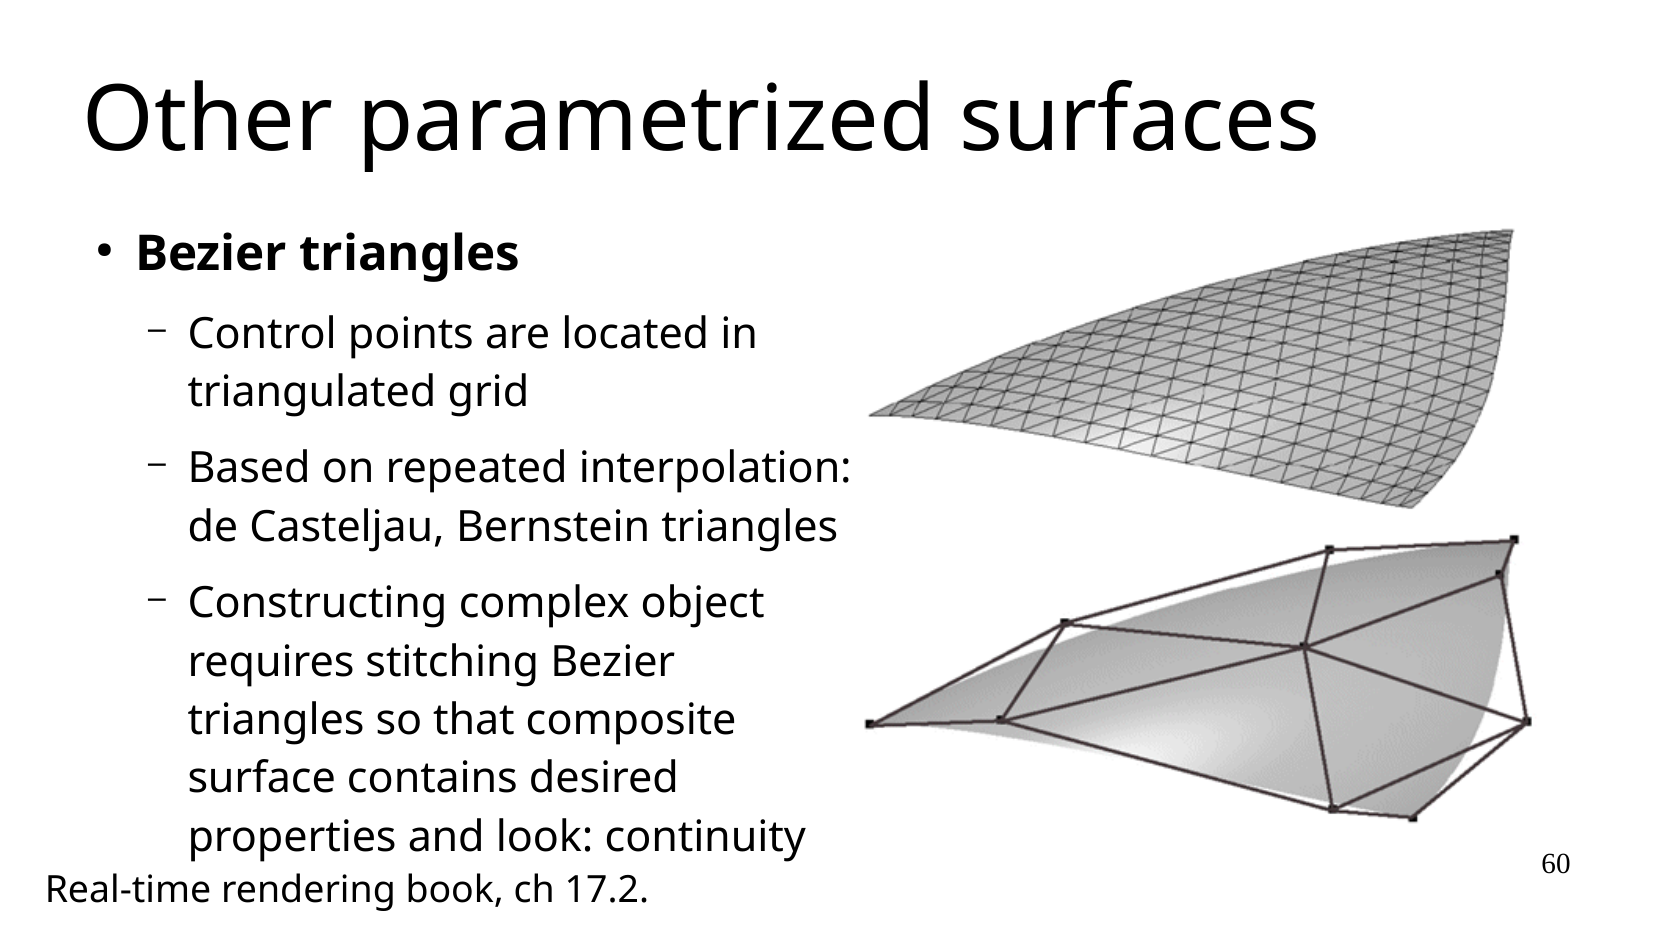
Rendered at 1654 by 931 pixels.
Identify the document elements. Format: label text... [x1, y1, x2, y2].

list Bezier triangles Control points are located in triangulated grid Based on repeated interpolation: de Casteljau, Bernstein triangles Constructing complex object requires stitching Bezier triangles so that composite surface contains desired properties and look: continuity [82, 217, 856, 855]
text_box Real-time rendering book, ch 17.2. [30, 855, 1141, 917]
title Other parametrized surfaces [82, 37, 1571, 193]
picture [863, 226, 1546, 826]
